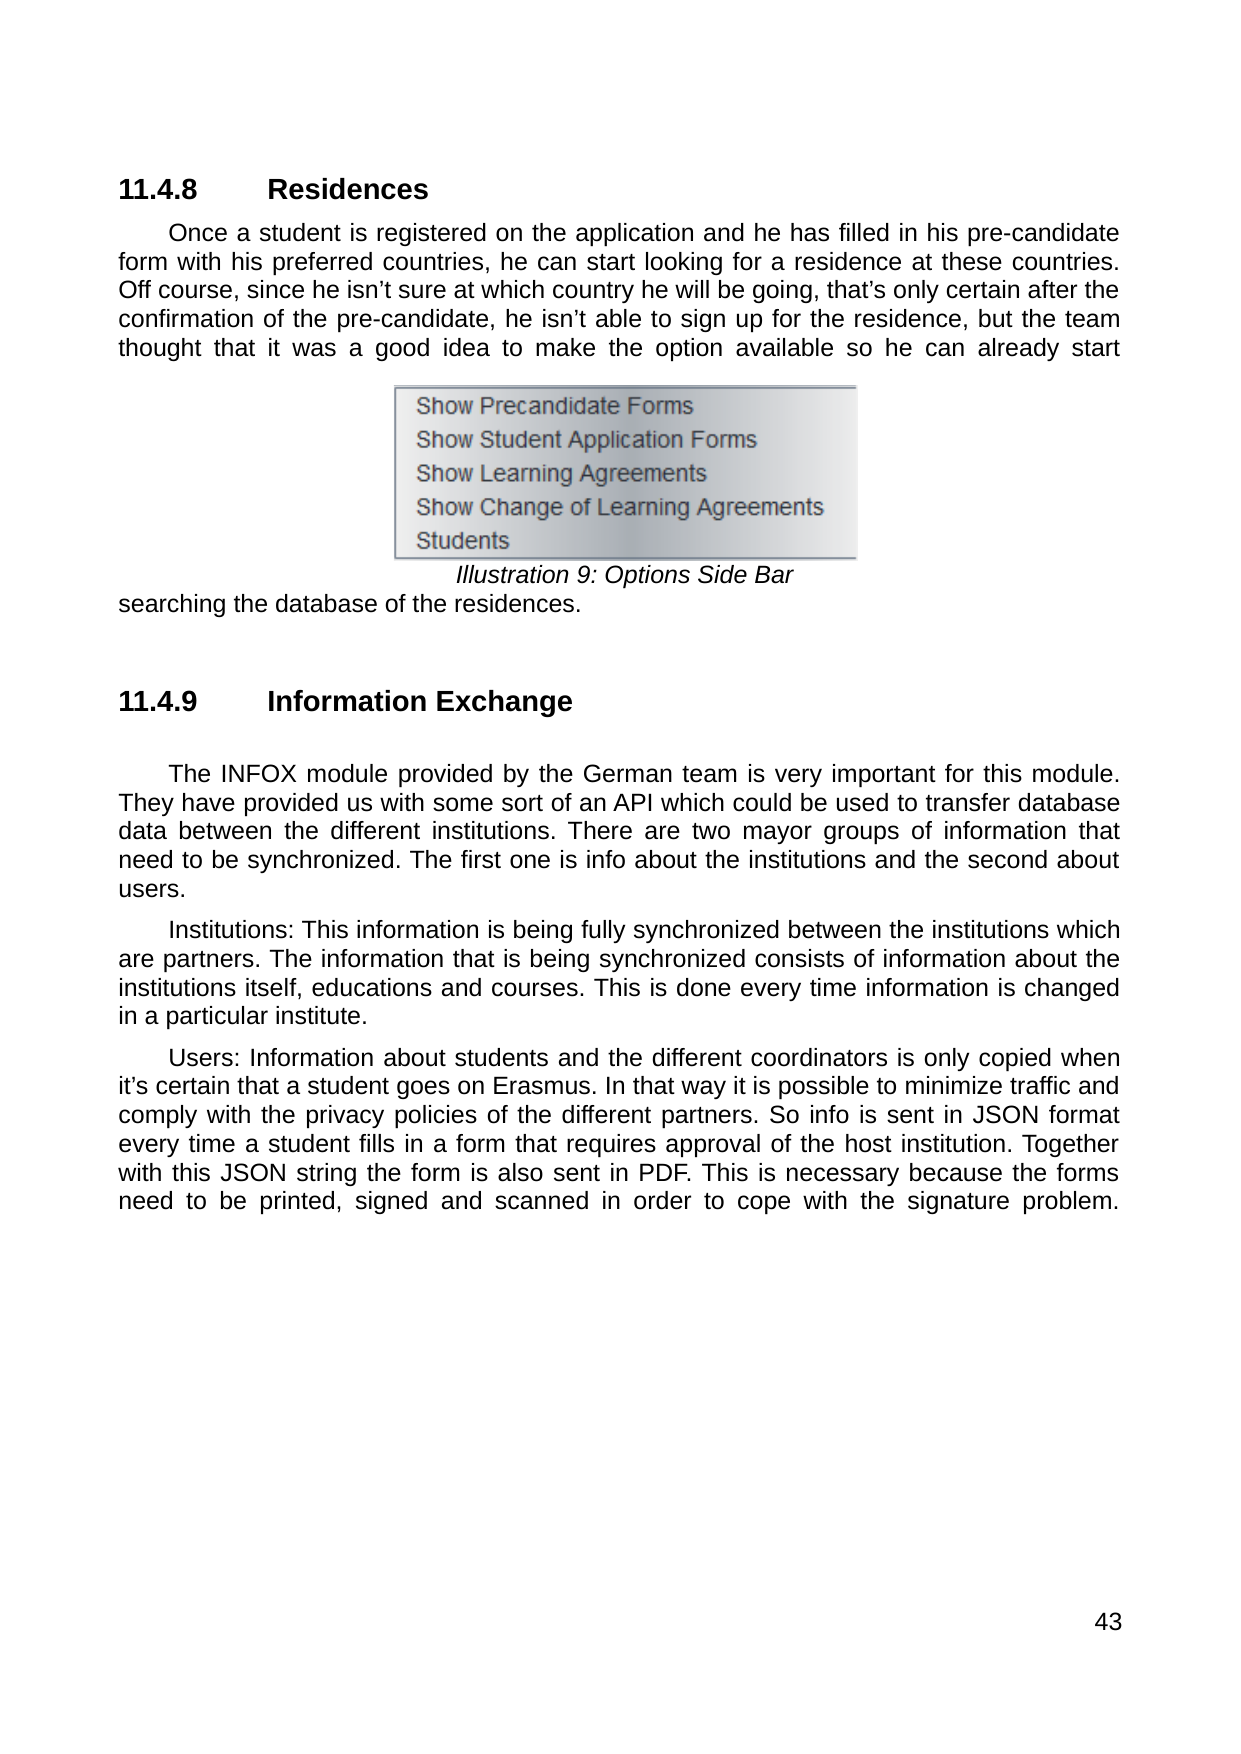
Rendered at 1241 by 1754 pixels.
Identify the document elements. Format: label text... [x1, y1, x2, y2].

text Institutions: This information is being fully synchronized between the institutions which are partners. The information that is being synchronized consists of information about the institutions itself, educations and courses. This is done every time information is changed in a particular institute. [118, 915, 1122, 1030]
subtitle Residences [118, 172, 1122, 205]
picture [393, 385, 858, 561]
text Users: Information about students and the different coordinators is only copied when it’s certain that a student goes on Erasmus. In that way it is possible to minimize traffic and comply with the privacy policies of the different partners. So info is sent in JSON format every time a student fills in a form that requires approval of the host institution. Together with this JSON string the form is also sent in PDF. This is necessary because the forms need to be printed, signed and scanned in order to cope with the signature problem. [118, 1043, 1122, 1273]
subtitle Information Exchange [118, 684, 1122, 718]
text Illustration 9: Options Side Bar [393, 561, 858, 589]
text Once a student is registered on the application and he has filled in his pre-candidate form with his preferred countries, he can start looking for a residence at these countries. Off course, since he isn’t sure at which country he will be going, that’s only certain after the confirmation of the pre-candidate, he isn’t able to sign up for the residence, but the team thought that it was a good idea to make the option available so he can already start searching the database of the residences. [118, 218, 1122, 618]
text The INFOX module provided by the German team is very important for this module. They have provided us with some sort of an API which could be used to transfer database data between the different institutions. There are two mayor groups of information that need to be synchronized. The first one is info about the institutions and the second about users. [118, 759, 1122, 903]
